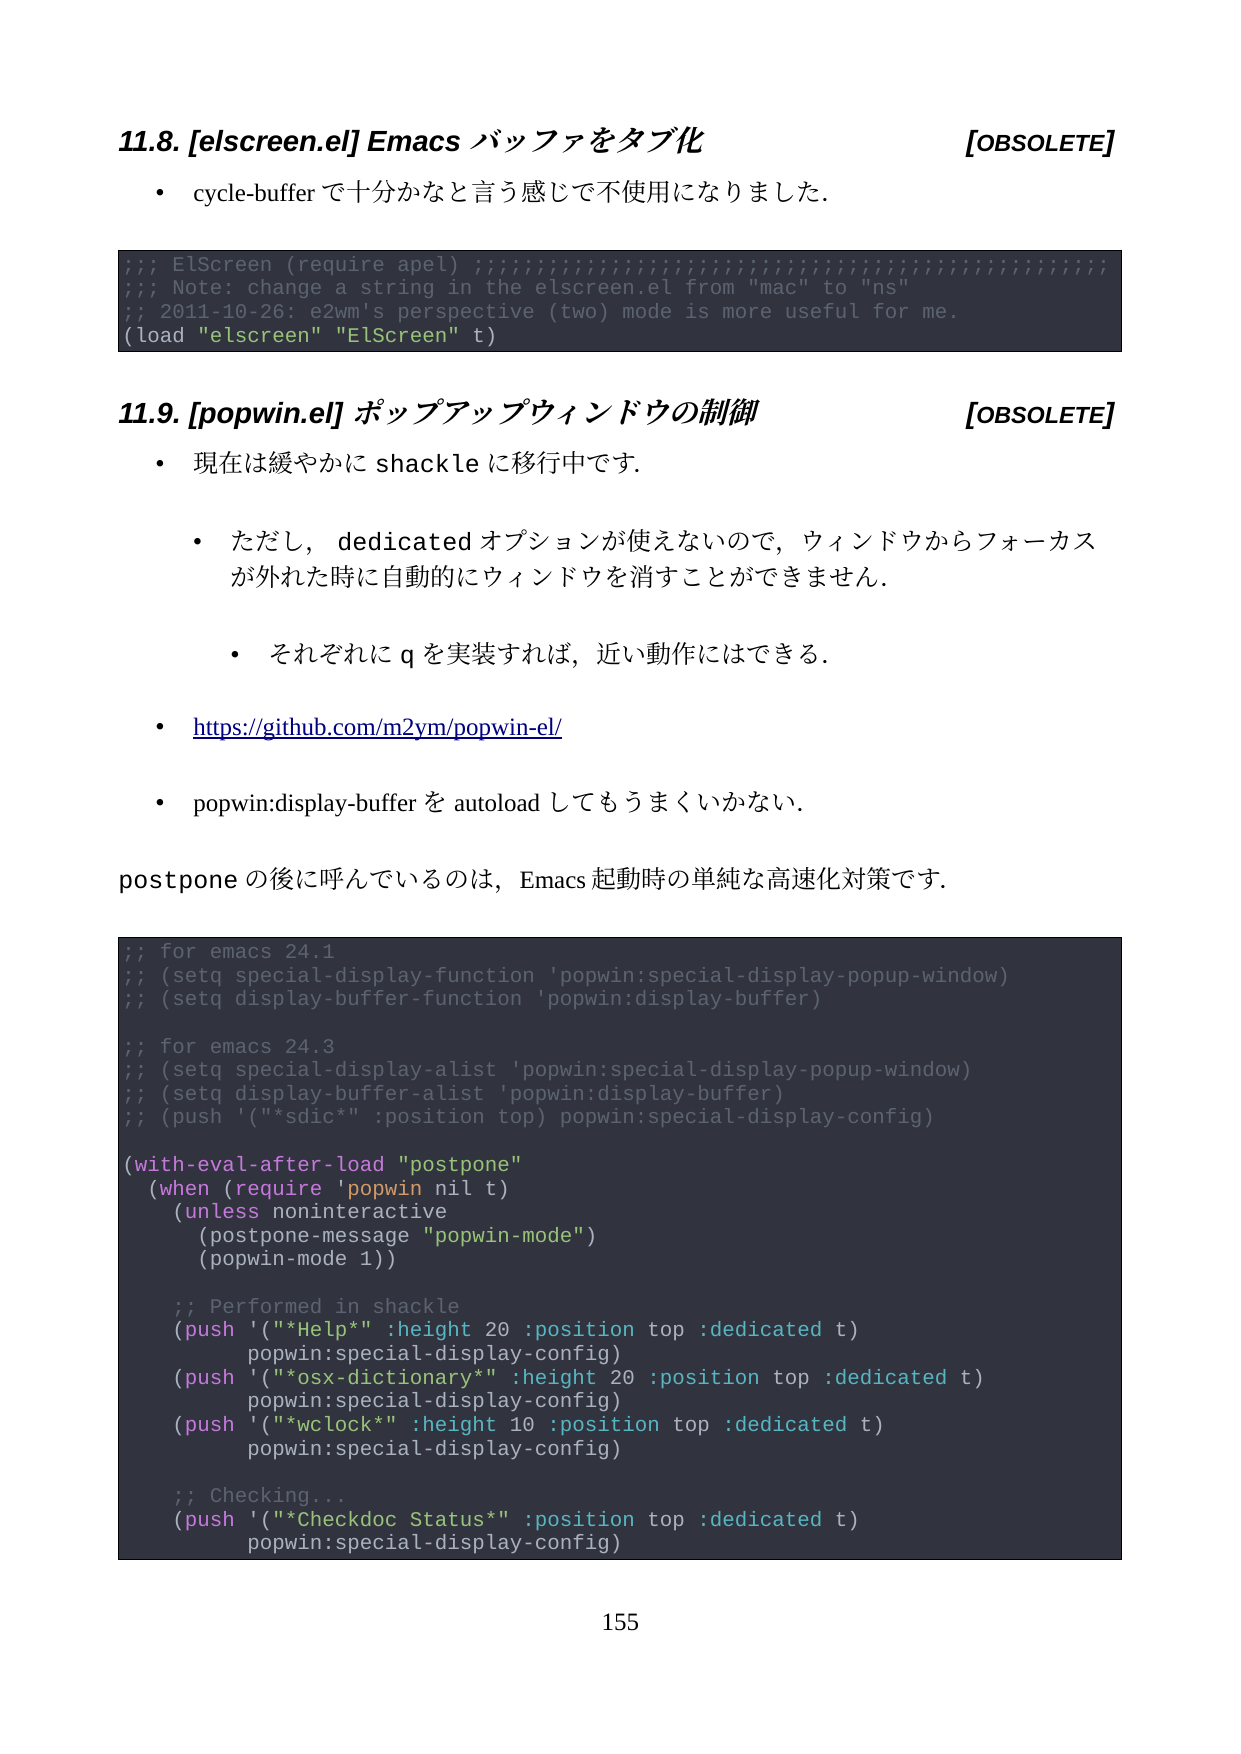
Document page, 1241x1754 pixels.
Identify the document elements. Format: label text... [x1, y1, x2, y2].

list 現在は緩やかに shackle に移行中です． [156, 444, 1122, 509]
subtitle [popwin.el] ポップアップウィンドウの制御 [obsolete] [118, 389, 1122, 431]
text ;; (push '("*sdic*" :position top) popwin:special-display-config) [119, 1103, 1121, 1126]
subtitle [elscreen.el] Emacs バッファをタブ化 [obsolete] [118, 118, 1122, 160]
text (push '("*Checkdoc Status*" :position top :dedicated t) [119, 1504, 1121, 1528]
text (push '("*Help*" :height 20 :position top :dedicated t) [119, 1315, 1121, 1339]
text (postpone-message "popwin-mode") [119, 1221, 1121, 1244]
list cycle-buffer で十分かなと言う感じで不使用になりました． [156, 172, 1122, 237]
text ;; 2011-10-26: e2wm's perspective (two) mode is more useful for me. [119, 297, 1121, 321]
text (load "elscreen" "ElScreen" t) [119, 321, 1121, 351]
text ;; (setq special-display-function 'popwin:special-display-popup-window) [119, 961, 1121, 984]
text ;; (setq special-display-alist 'popwin:special-display-popup-window) [119, 1055, 1121, 1079]
text ;;; ElScreen (require apel) ;;;;;;;;;;;;;;;;;;;;;;;;;;;;;;;;;;;;;;;;;;;;;;;;;;; [119, 251, 1121, 273]
text (push '("*wclock*" :height 10 :position top :dedicated t) [119, 1410, 1121, 1434]
text ;; for emacs 24.1 [119, 938, 1121, 961]
list popwin:display-buffer を autoload してもうまくいかない． [156, 782, 1122, 847]
text popwin:special-display-config) [119, 1528, 1121, 1559]
text ;; for emacs 24.3 [119, 1032, 1121, 1055]
text popwin:special-display-config) [119, 1339, 1121, 1363]
text ;;; Note: change a string in the elscreen.el from "mac" to "ns" [119, 273, 1121, 297]
text (push '("*osx-dictionary*" :height 20 :position top :dedicated t) [119, 1363, 1121, 1386]
text ;; Checking... [119, 1481, 1121, 1504]
list それぞれに q を実装すれば，近い動作にはできる． [231, 635, 1122, 700]
text ;; (setq display-buffer-function 'popwin:display-buffer) [119, 984, 1121, 1008]
text ;; Performed in shackle [119, 1292, 1121, 1315]
text popwin:special-display-config) [119, 1434, 1121, 1457]
text ;; (setq display-buffer-alist 'popwin:display-buffer) [119, 1079, 1121, 1103]
text popwin:special-display-config) [119, 1386, 1121, 1410]
list ただし， dedicated オプションが使えないので，ウィンドウからフォーカスが外れた時に自動的にウィンドウを消すことができません． [193, 521, 1122, 622]
text (popwin-mode 1)) [119, 1244, 1121, 1268]
text (with-eval-after-load "postpone" [119, 1150, 1121, 1173]
text (unless noninteractive [119, 1197, 1121, 1221]
text (when (require 'popwin nil t) [119, 1173, 1121, 1197]
list https://github.com/m2ym/popwin-el/ [156, 712, 1122, 770]
text postpone の後に呼んでいるのは，Emacs起動時の単純な高速化対策です． [118, 859, 1122, 924]
